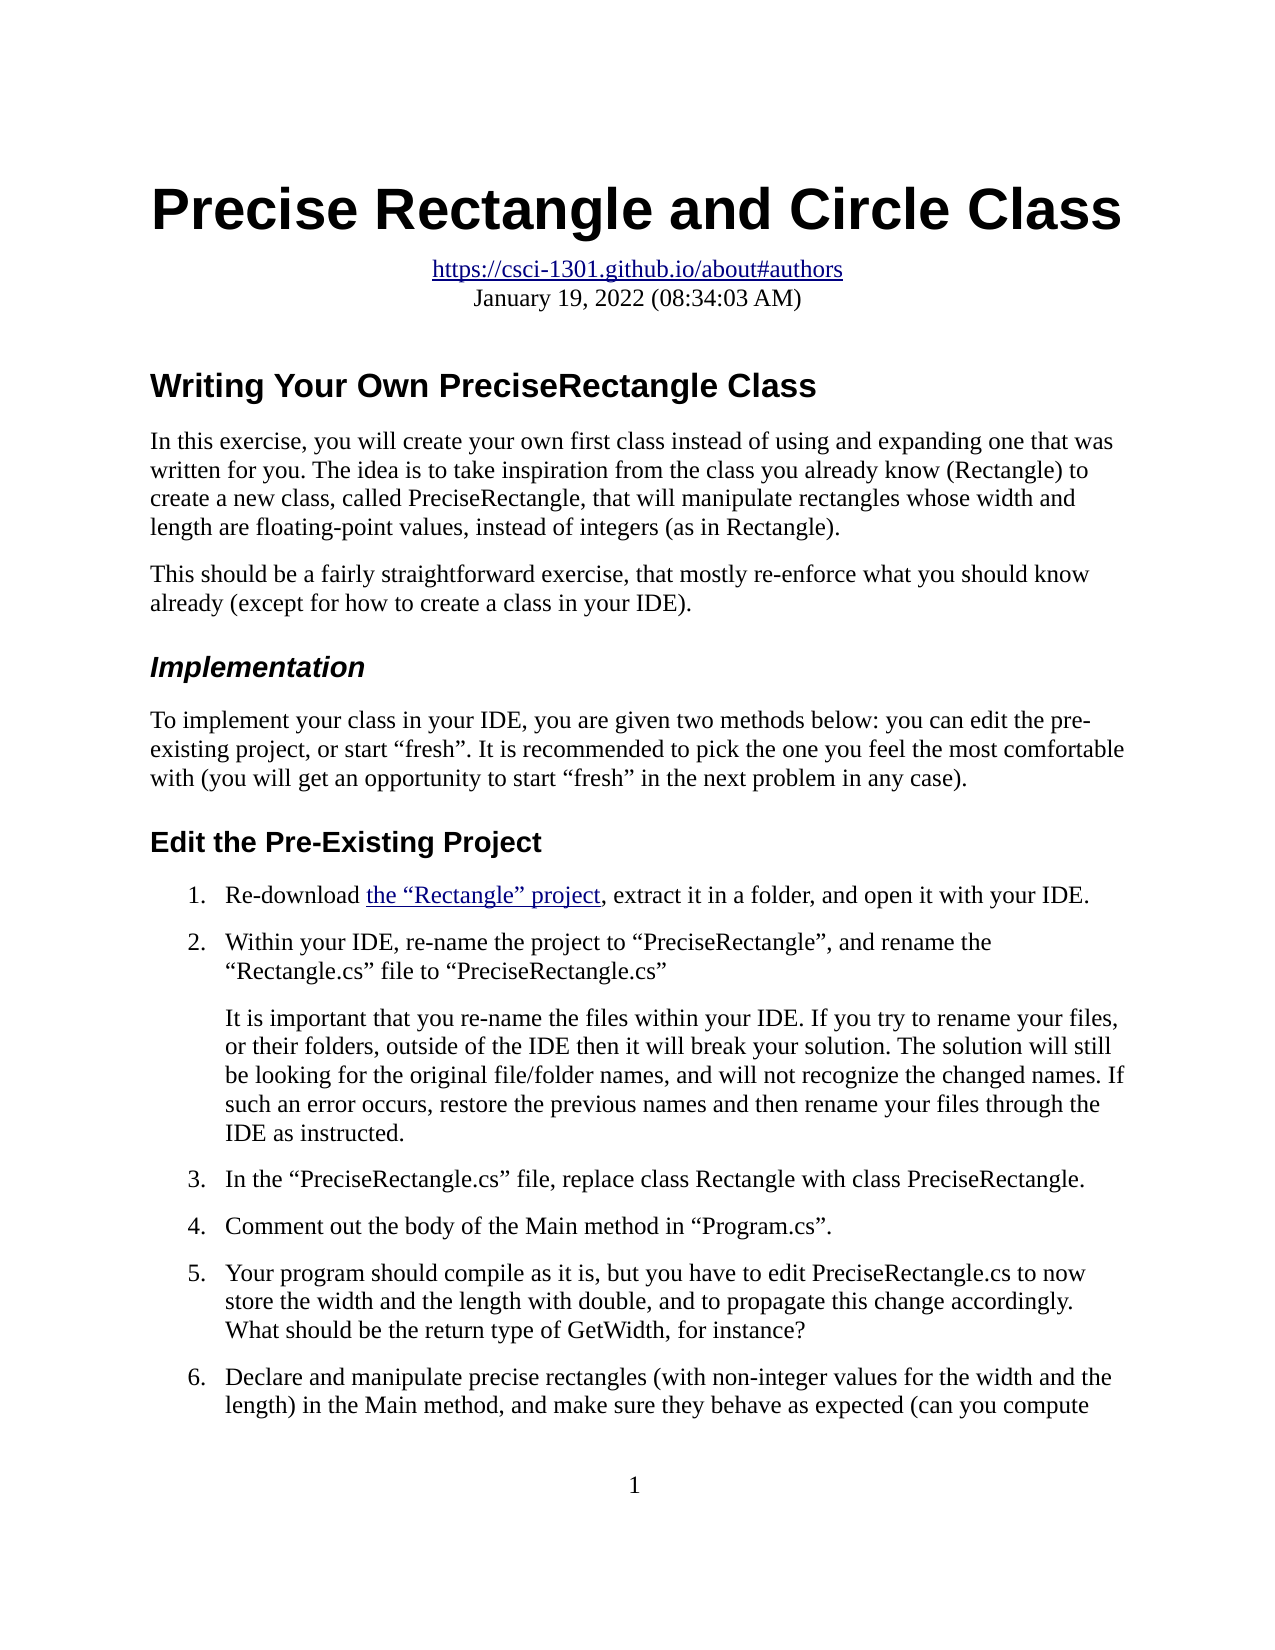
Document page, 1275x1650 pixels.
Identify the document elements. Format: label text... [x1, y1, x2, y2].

list Your program should compile as it is, but you have to edit PreciseRectangle.cs to now store the width and the length with double, and to propagate this change accordingly. What should be the return type of GetWidth, for instance? [187, 1258, 1125, 1344]
list Re-download the “Rectangle” project, extract it in a folder, and open it with your IDE. [187, 881, 1125, 909]
title Precise Rectangle and Circle Class [150, 175, 1125, 242]
list Declare and manipulate precise rectangles (with non-integer values for the width and the length) in the Main method, and make sure they behave as expected (can you compute [187, 1362, 1125, 1419]
list Within your IDE, re-name the project to “PreciseRectangle”, and rename the “Rectangle.cs” file to “PreciseRectangle.cs” [187, 927, 1125, 985]
list Comment out the body of the Main method in “Program.cs”. [187, 1211, 1125, 1240]
subtitle Implementation [150, 650, 1125, 684]
text https://csci-1301.github.io/about#authors [150, 254, 1125, 283]
list It is important that you re-name the files within your IDE. If you try to rename your files, or their folders, outside of the IDE then it will break your solution. The solution will still be looking for the original file/folder names, and will not recognize the changed names. If such an error occurs, restore the previous names and then rename your files through the IDE as instructed. [187, 1003, 1125, 1146]
subtitle Writing Your Own PreciseRectangle Class [150, 366, 1125, 404]
text This should be a fairly straightforward exercise, that mostly re-enforce what you should know already (except for how to create a class in your IDE). [150, 559, 1125, 616]
text To implement your class in your IDE, you are given two methods below: you can edit the pre-existing project, or start “fresh”. It is recommended to pick the one you feel the most comfortable with (you will get an opportunity to start “fresh” in the next problem in any case). [150, 705, 1125, 792]
text In this exercise, you will create your own first class instead of using and expanding one that was written for you. The idea is to take inspiration from the class you already know (Rectangle) to create a new class, called PreciseRectangle, that will manipulate rectangles whose width and length are floating-point values, instead of integers (as in Rectangle). [150, 426, 1125, 541]
text January 19, 2022 (08:34:03 AM) [150, 283, 1125, 312]
subtitle Edit the Pre-Existing Project [150, 826, 1125, 859]
list In the “PreciseRectangle.cs” file, replace class Rectangle with class PreciseRectangle. [187, 1164, 1125, 1193]
